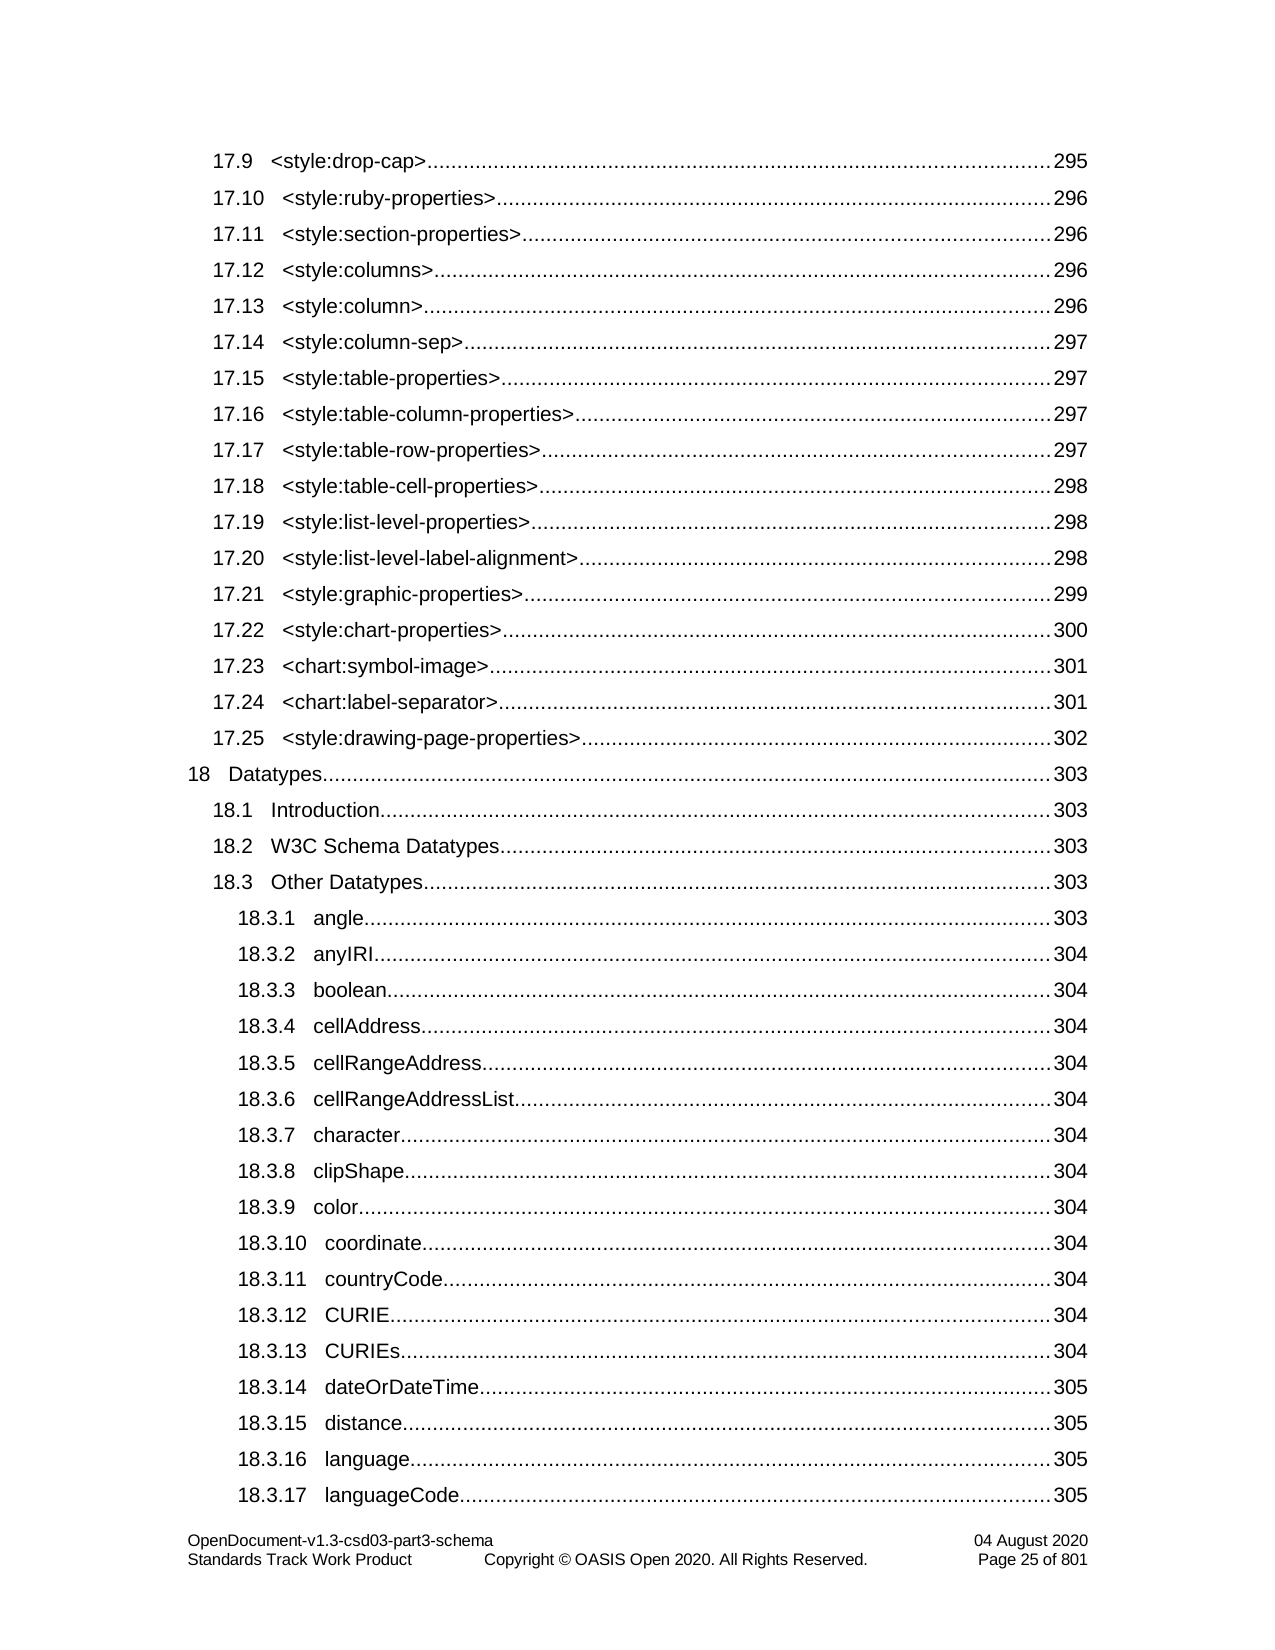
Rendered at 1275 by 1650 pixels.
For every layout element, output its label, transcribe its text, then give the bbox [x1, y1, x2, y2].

text 18.3.8 clipShape 304 [237, 1159, 1088, 1183]
text 18.3.4 cellAddress 304 [237, 1015, 1088, 1038]
text 18.3.17 languageCode 305 [237, 1483, 1088, 1507]
text 17.21 <style:graphic-properties> 299 [212, 582, 1088, 606]
text 18.3.6 cellRangeAddressList 304 [237, 1087, 1088, 1111]
text 17.12 <style:columns> 296 [212, 258, 1088, 282]
text 18.3.14 dateOrDateTime 305 [237, 1375, 1088, 1399]
text 18 Datatypes 303 [187, 763, 1088, 786]
text 17.15 <style:table-properties> 297 [212, 366, 1088, 390]
text 17.19 <style:list-level-properties> 298 [212, 510, 1088, 534]
text 18.3.15 distance 305 [237, 1411, 1088, 1435]
text 18.3.2 anyIRI 304 [237, 943, 1088, 966]
text 17.17 <style:table-row-properties> 297 [212, 438, 1088, 462]
text 17.13 <style:column> 296 [212, 294, 1088, 318]
text 17.23 <chart:symbol-image> 301 [212, 654, 1088, 678]
text 17.11 <style:section-properties> 296 [212, 222, 1088, 246]
text 18.1 Introduction 303 [212, 799, 1088, 822]
text 18.3 Other Datatypes 303 [212, 871, 1088, 894]
text 18.3.13 CURIEs 304 [237, 1339, 1088, 1363]
text 18.3.7 character 304 [237, 1123, 1088, 1147]
text 18.3.3 boolean 304 [237, 979, 1088, 1002]
text 18.3.9 color 304 [237, 1195, 1088, 1219]
text 18.3.10 coordinate 304 [237, 1231, 1088, 1255]
text 17.18 <style:table-cell-properties> 298 [212, 474, 1088, 498]
text 18.2 W3C Schema Datatypes 303 [212, 835, 1088, 858]
text 18.3.16 language 305 [237, 1447, 1088, 1471]
text 17.25 <style:drawing-page-properties> 302 [212, 727, 1088, 750]
text 18.3.5 cellRangeAddress 304 [237, 1051, 1088, 1074]
text 17.16 <style:table-column-properties> 297 [212, 402, 1088, 426]
text 17.22 <style:chart-properties> 300 [212, 618, 1088, 642]
text 18.3.1 angle 303 [237, 907, 1088, 930]
text 17.10 <style:ruby-properties> 296 [212, 186, 1088, 209]
text 17.24 <chart:label-separator> 301 [212, 691, 1088, 714]
text 18.3.12 CURIE 304 [237, 1303, 1088, 1327]
text 17.14 <style:column-sep> 297 [212, 330, 1088, 354]
text 17.9 <style:drop-cap> 295 [212, 150, 1088, 173]
text 18.3.11 countryCode 304 [237, 1267, 1088, 1291]
text 17.20 <style:list-level-label-alignment> 298 [212, 546, 1088, 570]
